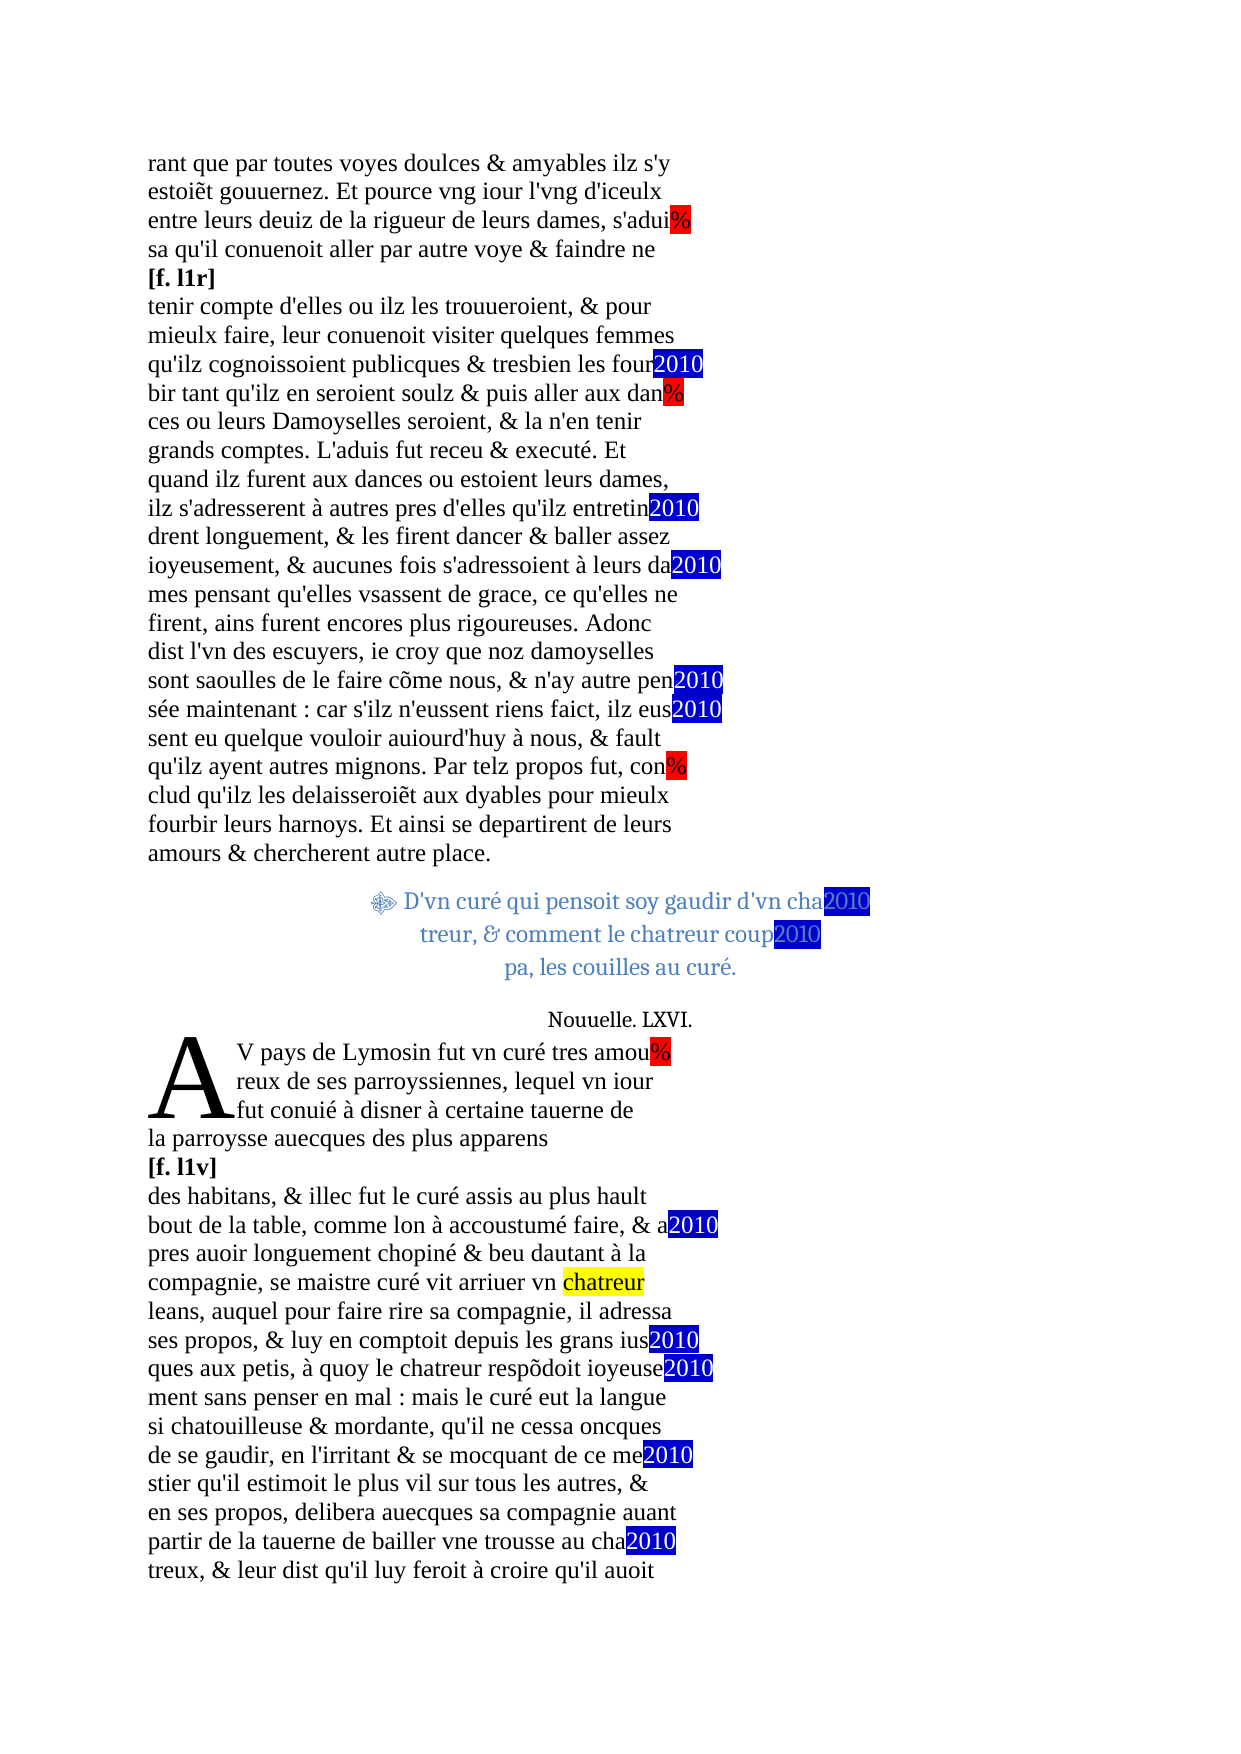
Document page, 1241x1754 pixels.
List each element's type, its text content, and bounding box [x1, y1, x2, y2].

text rant que par toutes voyes doulces & amyables ilz s'y estoiẽt gouuernez. Et pource vng iour l'vng d'iceulx entre leurs deuiz de la rigueur de leurs dames, s'adui% sa qu'il conuenoit aller par autre voye & faindre ne [f. l1r] tenir compte d'elles ou ilz les trouueroient, & pour mieulx faire, leur conuenoit visiter quelques femmes qu'ilz cognoissoient publicques & tresbien les four2010 bir tant qu'ilz en seroient soulz & puis aller aux dan% ces ou leurs Damoyselles seroient, & la n'en tenir grands comptes. L'aduis fut receu & executé. Et quand ilz furent aux dances ou estoient leurs dames, ilz s'adresserent à autres pres d'elles qu'ilz entretin2010 drent longuement, & les firent dancer & baller assez ioyeusement, & aucunes fois s'adressoient à leurs da2010 mes pensant qu'elles vsassent de grace, ce qu'elles ne firent, ains furent encores plus rigoureuses. Adonc dist l'vn des escuyers, ie croy que noz damoyselles sont saoulles de le faire cõme nous, & n'ay autre pen2010 sée maintenant : car s'ilz n'eussent riens faict, ilz eus2010 sent eu quelque vouloir auiourd'huy à nous, & fault qu'ilz ayent autres mignons. Par telz propos fut, con% clud qu'ilz les delaisseroiẽt aux dyables pour mieulx fourbir leurs harnoys. Et ainsi se departirent de leurs amours & chercherent autre place. [148, 148, 1093, 866]
text AV pays de Lymosin fut vn curé tres amou% reux de ses parroyssiennes, lequel vn iour fut conuié à disner à certaine tauerne de la parroysse auecques des plus apparens [f. l1v] des habitans, & illec fut le curé assis au plus hault bout de la table, comme lon à accoustumé faire, & a2010 pres auoir longuement chopiné & beu dautant à la compagnie, se maistre curé vit arriuer vn chatreur leans, auquel pour faire rire sa compagnie, il adressa ses propos, & luy en comptoit depuis les grans ius2010 ques aux petis, à quoy le chatreur respõdoit ioyeuse2010 ment sans penser en mal : mais le curé eut la langue si chatouilleuse & mordante, qu'il ne cessa oncques de se gaudir, en l'irritant & se mocquant de ce me2010 stier qu'il estimoit le plus vil sur tous les autres, & en ses propos, delibera auecques sa compagnie auant partir de la tauerne de bailler vne trousse au cha2010 treux, & leur dist qu'il luy feroit à croire qu'il auoit [148, 1037, 1093, 1583]
subtitle ❧ D'vn curé qui pensoit soy gaudir d'vn cha2010 treur, & comment le chatreur coup2010 pa, les couilles au curé. [148, 887, 1093, 982]
subtitle Nouuelle. LXVI. [148, 1007, 1093, 1033]
